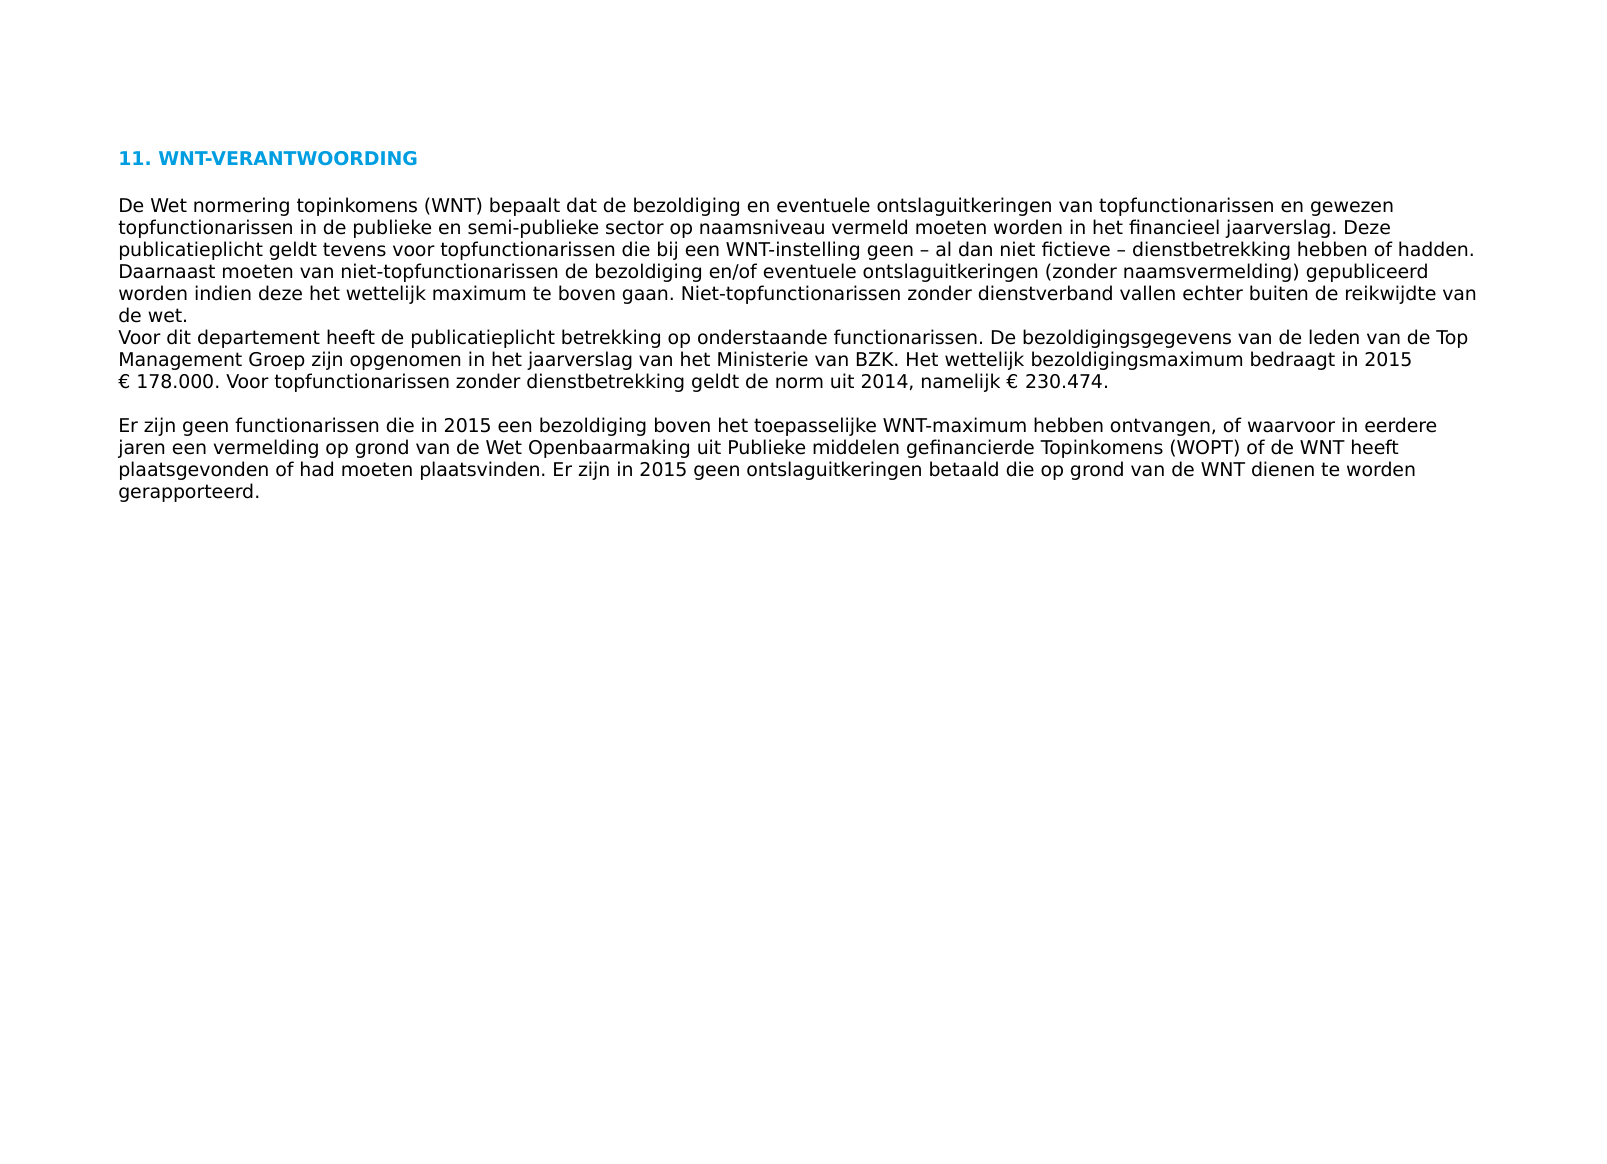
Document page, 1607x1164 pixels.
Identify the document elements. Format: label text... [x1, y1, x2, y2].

subtitle 11. WNT-VERANTWOORDING [118, 148, 1488, 170]
text De Wet normering topinkomens (WNT) bepaalt dat de bezoldiging en eventuele ontslaguitkeringen van topfunctionarissen en gewezen topfunctionarissen in de publieke en semi-publieke sector op naamsniveau vermeld moeten worden in het financieel jaarverslag. Deze publicatieplicht geldt tevens voor topfunctionarissen die bij een WNT-instelling geen – al dan niet fictieve – dienstbetrekking hebben of hadden. Daarnaast moeten van niet-topfunctionarissen de bezoldiging en/of eventuele ontslaguitkeringen (zonder naamsvermelding) gepubliceerd worden indien deze het wettelijk maximum te boven gaan. Niet-topfunctionarissen zonder dienstverband vallen echter buiten de reikwijdte van de wet. [118, 195, 1488, 327]
text Er zijn geen functionarissen die in 2015 een bezoldiging boven het toepasselijke WNT-maximum hebben ontvangen, of waarvoor in eerdere jaren een vermelding op grond van de Wet Openbaarmaking uit Publieke middelen gefinancierde Topinkomens (WOPT) of de WNT heeft plaatsgevonden of had moeten plaatsvinden. Er zijn in 2015 geen ontslaguitkeringen betaald die op grond van de WNT dienen te worden gerapporteerd. [118, 415, 1488, 503]
text Voor dit departement heeft de publicatieplicht betrekking op onderstaande functionarissen. De bezoldigingsgegevens van de leden van de Top Management Groep zijn opgenomen in het jaarverslag van het Ministerie van BZK. Het wettelijk bezoldigingsmaximum bedraagt in 2015 € 178.000. Voor topfunctionarissen zonder dienstbetrekking geldt de norm uit 2014, namelijk € 230.474. [118, 327, 1488, 393]
